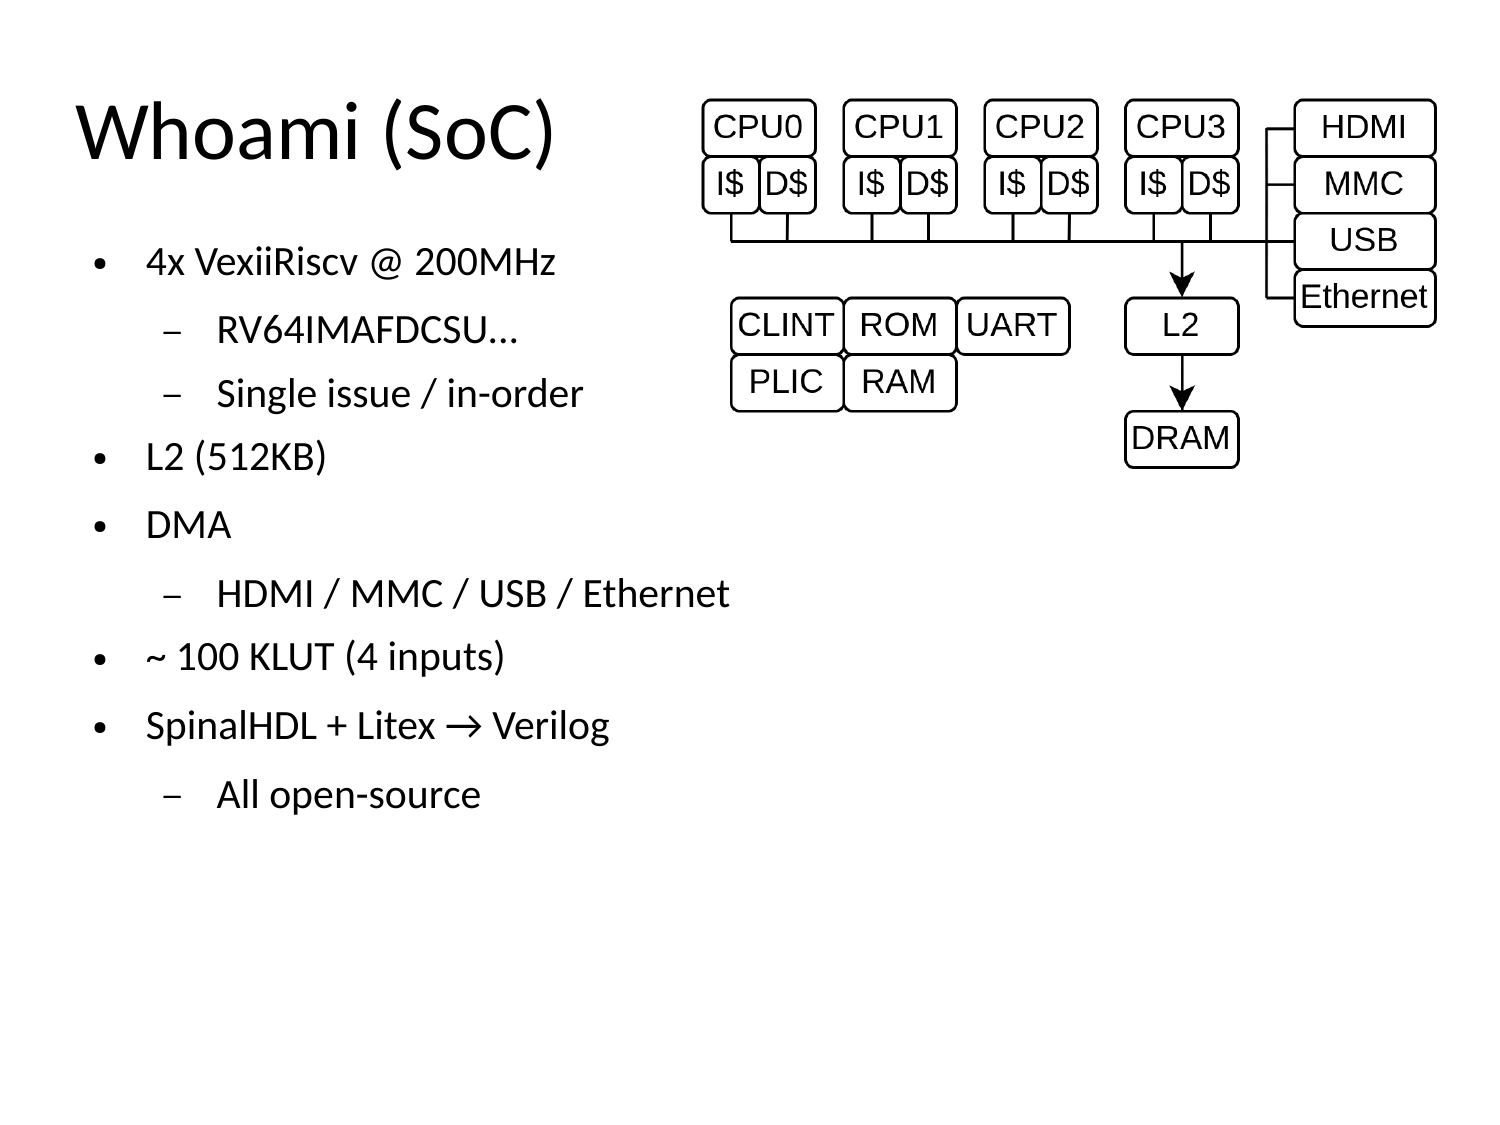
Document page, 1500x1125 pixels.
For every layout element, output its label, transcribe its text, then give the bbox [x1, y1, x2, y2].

picture [673, 70, 1465, 497]
list 4x VexiiRiscv @ 200MHz RV64IMAFDCSU... Single issue / in-order L2 (512KB) DMA HDMI / MMC / USB / Ethernet ~ 100 KLUT (4 inputs) SpinalHDL + Litex → Verilog All open-source [75, 174, 1500, 1125]
title Whoami (SoC) [75, 44, 1425, 174]
